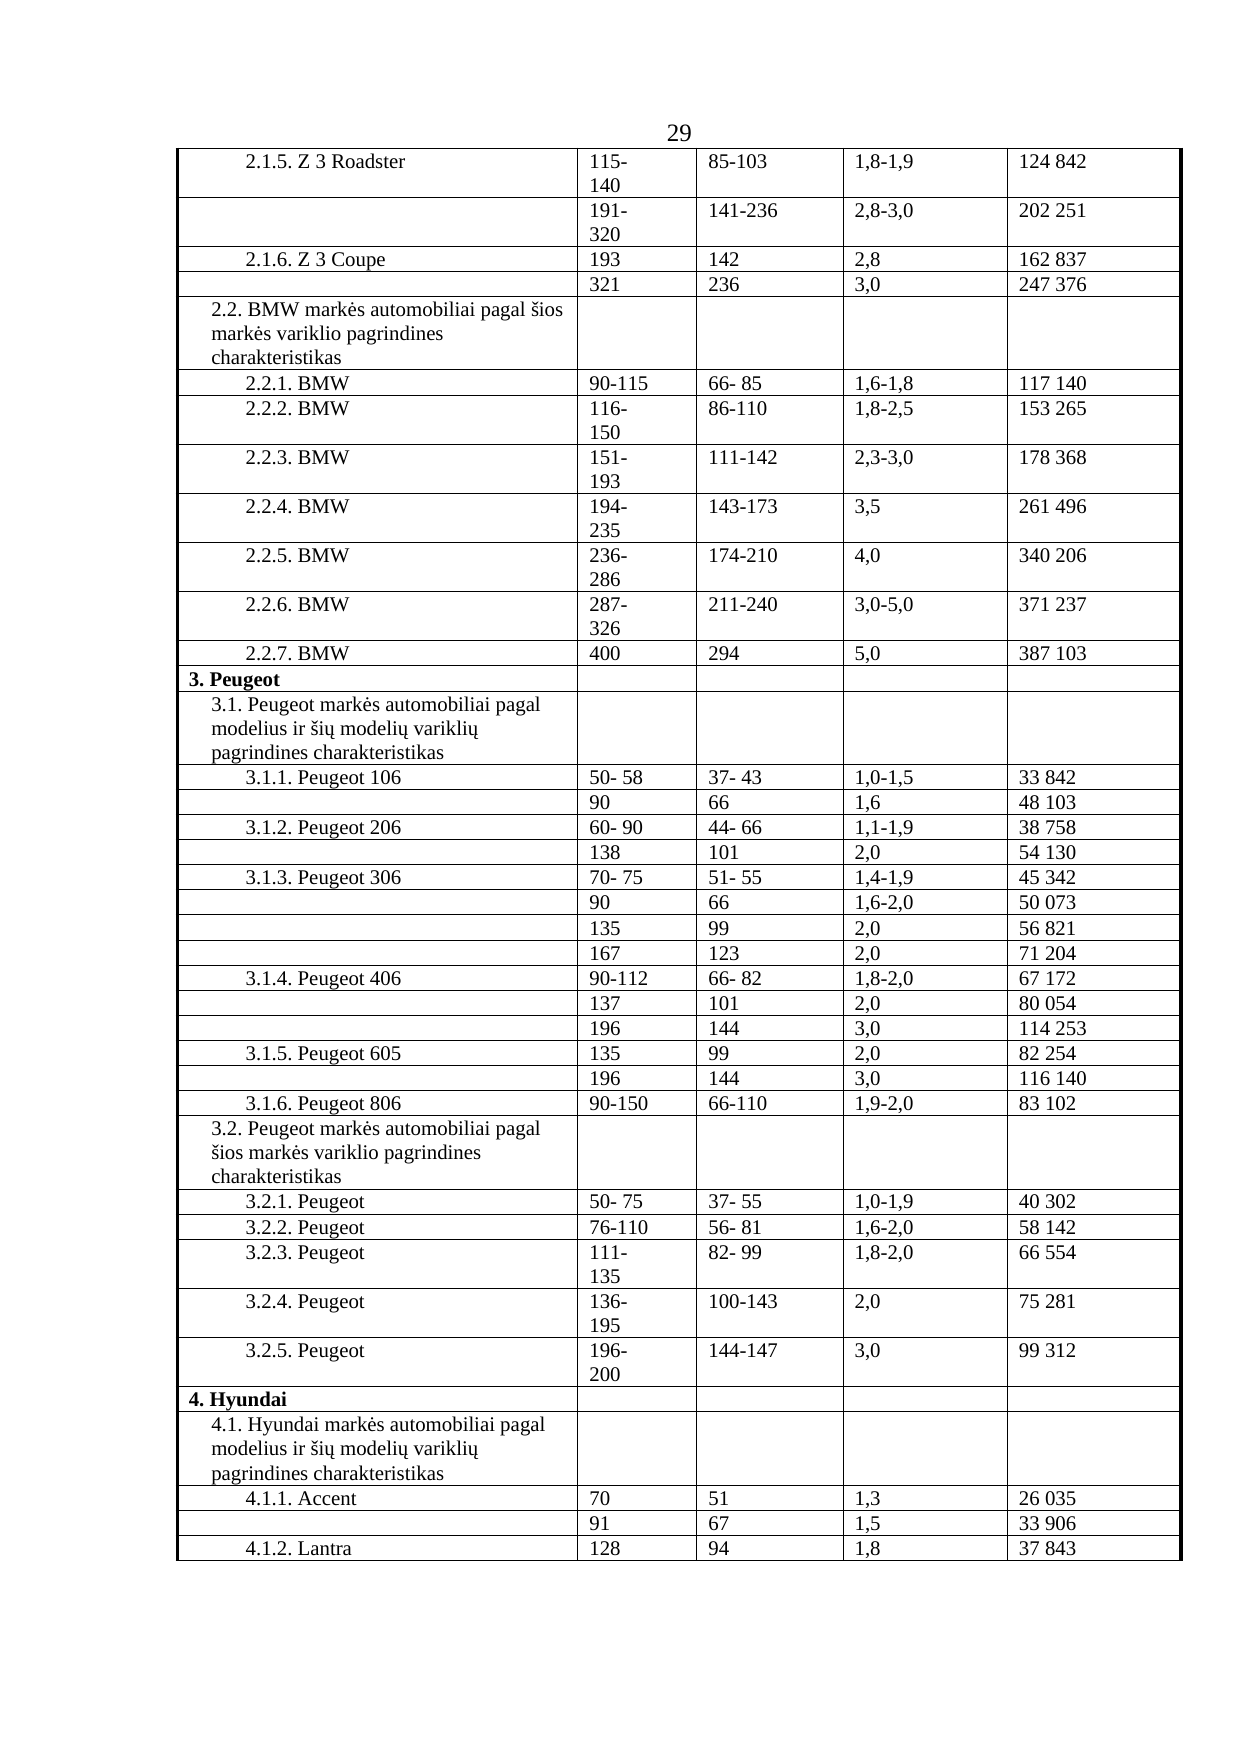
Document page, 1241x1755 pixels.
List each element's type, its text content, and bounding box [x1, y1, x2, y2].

table_cell 66 [697, 790, 843, 814]
table_cell 4. Hyundai [179, 1387, 577, 1411]
table_cell 135 [578, 915, 696, 939]
table_cell 111-142 [697, 445, 843, 493]
table_cell 111-135 [578, 1240, 696, 1288]
table_cell 1,6-1,8 [844, 370, 1007, 394]
table_cell 3.2. Peugeot markės automobiliai pagal šios markės variklio pagrindines charakteristikas [179, 1116, 577, 1188]
table_cell 144 [697, 1066, 843, 1090]
table_cell 2.2.7. BMW [179, 641, 577, 665]
table_cell 2.1.6. Z 3 Coupe [179, 247, 577, 271]
table_cell [179, 890, 577, 914]
table_cell 116-150 [578, 396, 696, 444]
table_cell 38 758 [1008, 815, 1179, 839]
table_cell 66 [697, 890, 843, 914]
table_cell 51 [697, 1486, 843, 1509]
table_cell 90-150 [578, 1091, 696, 1115]
table_cell 101 [697, 991, 843, 1015]
table_cell 54 130 [1008, 840, 1179, 864]
table_cell 123 [697, 941, 843, 964]
table_cell 2,0 [844, 1289, 1007, 1337]
table_cell 1,8-2,0 [844, 1240, 1007, 1288]
table_cell 128 [578, 1536, 696, 1560]
table_cell 2.2.3. BMW [179, 445, 577, 493]
table_cell 80 054 [1008, 991, 1179, 1015]
table_cell 2,8-3,0 [844, 198, 1007, 246]
table_cell 116 140 [1008, 1066, 1179, 1090]
table_cell 191-320 [578, 198, 696, 246]
table_cell 1,6-2,0 [844, 1215, 1007, 1239]
table_cell [179, 198, 577, 246]
table_cell 83 102 [1008, 1091, 1179, 1115]
table_cell 3,0 [844, 1066, 1007, 1090]
table_cell [697, 1116, 843, 1188]
table_cell [179, 1016, 577, 1040]
table_cell 1,8-1,9 [844, 149, 1007, 197]
table_cell [578, 666, 696, 691]
table_cell 193 [578, 247, 696, 271]
table_cell 90 [578, 890, 696, 914]
table_cell 3,0-5,0 [844, 592, 1007, 640]
table_cell 100-143 [697, 1289, 843, 1337]
table_cell [179, 790, 577, 814]
table_cell 3.1.6. Peugeot 806 [179, 1091, 577, 1115]
table_cell [1008, 692, 1179, 764]
table_cell 66- 82 [697, 966, 843, 990]
table_cell 400 [578, 641, 696, 665]
table_cell 2,0 [844, 1041, 1007, 1065]
table_cell 1,3 [844, 1486, 1007, 1509]
table_cell 26 035 [1008, 1486, 1179, 1509]
table_cell 56 821 [1008, 915, 1179, 939]
table_cell [179, 840, 577, 864]
table_cell 58 142 [1008, 1215, 1179, 1239]
table_cell 44- 66 [697, 815, 843, 839]
table_cell [578, 1387, 696, 1411]
table_cell [697, 1412, 843, 1484]
table_cell 142 [697, 247, 843, 271]
table_cell 90-112 [578, 966, 696, 990]
table_cell 294 [697, 641, 843, 665]
table_cell 196 [578, 1016, 696, 1040]
table_cell [578, 1116, 696, 1188]
table_cell [179, 1511, 577, 1535]
table_cell 67 172 [1008, 966, 1179, 990]
table_cell 194-235 [578, 494, 696, 542]
table_cell 82- 99 [697, 1240, 843, 1288]
table_cell 3.2.4. Peugeot [179, 1289, 577, 1337]
table_cell 321 [578, 272, 696, 296]
table_cell [179, 915, 577, 939]
table_cell 151-193 [578, 445, 696, 493]
table_cell 3,0 [844, 1016, 1007, 1040]
table_cell 211-240 [697, 592, 843, 640]
table_cell 3.1.3. Peugeot 306 [179, 865, 577, 889]
table_cell 153 265 [1008, 396, 1179, 444]
table_cell 5,0 [844, 641, 1007, 665]
table_cell 202 251 [1008, 198, 1179, 246]
table_cell [844, 1116, 1007, 1188]
table_cell 1,8 [844, 1536, 1007, 1560]
table_cell 3.1.4. Peugeot 406 [179, 966, 577, 990]
table_cell 1,5 [844, 1511, 1007, 1535]
table_cell 178 368 [1008, 445, 1179, 493]
table_cell 101 [697, 840, 843, 864]
table_cell [179, 991, 577, 1015]
table_cell 67 [697, 1511, 843, 1535]
table_cell 60- 90 [578, 815, 696, 839]
table_cell 2.2.1. BMW [179, 370, 577, 394]
table_cell 196-200 [578, 1338, 696, 1386]
table_cell [578, 297, 696, 369]
table_cell [844, 1387, 1007, 1411]
table_cell 3,0 [844, 1338, 1007, 1386]
table_cell 45 342 [1008, 865, 1179, 889]
table_cell 3,0 [844, 272, 1007, 296]
table_cell 1,6 [844, 790, 1007, 814]
table_cell 2.2.6. BMW [179, 592, 577, 640]
table_cell 94 [697, 1536, 843, 1560]
table_cell 4.1.2. Lantra [179, 1536, 577, 1560]
table_cell [844, 297, 1007, 369]
table_cell 56- 81 [697, 1215, 843, 1239]
table_cell 90 [578, 790, 696, 814]
table_cell [179, 941, 577, 964]
table_cell 50 073 [1008, 890, 1179, 914]
table_cell 236 [697, 272, 843, 296]
table_cell 70 [578, 1486, 696, 1509]
table_cell 50- 58 [578, 765, 696, 789]
table_cell [844, 666, 1007, 691]
table_cell 1,0-1,9 [844, 1190, 1007, 1213]
table_cell 70- 75 [578, 865, 696, 889]
table_cell 117 140 [1008, 370, 1179, 394]
table_cell 1,9-2,0 [844, 1091, 1007, 1115]
table_cell 50- 75 [578, 1190, 696, 1213]
table_cell 3.1.1. Peugeot 106 [179, 765, 577, 789]
table_cell 82 254 [1008, 1041, 1179, 1065]
table_cell 3,5 [844, 494, 1007, 542]
table_cell 2,0 [844, 915, 1007, 939]
table_cell 85-103 [697, 149, 843, 197]
table_cell [697, 1387, 843, 1411]
table_cell 114 253 [1008, 1016, 1179, 1040]
table_cell 138 [578, 840, 696, 864]
table_cell 2.1.5. Z 3 Roadster [179, 149, 577, 197]
table_cell 1,1-1,9 [844, 815, 1007, 839]
table_cell 236-286 [578, 543, 696, 591]
table_cell 37- 43 [697, 765, 843, 789]
table_cell 66 554 [1008, 1240, 1179, 1288]
table_cell [697, 692, 843, 764]
table_cell 2.2.2. BMW [179, 396, 577, 444]
table_cell 3.1.5. Peugeot 605 [179, 1041, 577, 1065]
table_cell 4.1. Hyundai markės automobiliai pagal modelius ir šių modelių variklių pagrindines charakteristikas [179, 1412, 577, 1484]
table_cell 2.2.5. BMW [179, 543, 577, 591]
table_cell 137 [578, 991, 696, 1015]
table_cell 99 [697, 915, 843, 939]
table_cell 99 [697, 1041, 843, 1065]
table_cell 2,0 [844, 941, 1007, 964]
table_cell 4,0 [844, 543, 1007, 591]
table_cell 2,0 [844, 840, 1007, 864]
table_cell 37 843 [1008, 1536, 1179, 1560]
table_cell 144-147 [697, 1338, 843, 1386]
table_cell 141-236 [697, 198, 843, 246]
table_cell 4.1.1. Accent [179, 1486, 577, 1509]
table_cell 99 312 [1008, 1338, 1179, 1386]
table_cell 48 103 [1008, 790, 1179, 814]
table_cell 2.2.4. BMW [179, 494, 577, 542]
table_cell 66- 85 [697, 370, 843, 394]
table_cell 1,8-2,5 [844, 396, 1007, 444]
table_cell 75 281 [1008, 1289, 1179, 1337]
table_cell 1,8-2,0 [844, 966, 1007, 990]
table_cell 3.2.3. Peugeot [179, 1240, 577, 1288]
table_cell 66-110 [697, 1091, 843, 1115]
table_cell [1008, 297, 1179, 369]
table_cell 37- 55 [697, 1190, 843, 1213]
table_cell 144 [697, 1016, 843, 1040]
table_cell 91 [578, 1511, 696, 1535]
table_cell 371 237 [1008, 592, 1179, 640]
table_cell 2,3-3,0 [844, 445, 1007, 493]
table_cell [697, 297, 843, 369]
table_cell 2,8 [844, 247, 1007, 271]
table_cell 261 496 [1008, 494, 1179, 542]
table_cell 174-210 [697, 543, 843, 591]
table_cell 90-115 [578, 370, 696, 394]
table_cell 33 906 [1008, 1511, 1179, 1535]
table_cell 196 [578, 1066, 696, 1090]
table_cell 135 [578, 1041, 696, 1065]
table_cell 3.1.2. Peugeot 206 [179, 815, 577, 839]
table_cell [844, 1412, 1007, 1484]
table_cell 143-173 [697, 494, 843, 542]
table_cell [844, 692, 1007, 764]
table_cell [578, 692, 696, 764]
table_cell [1008, 1116, 1179, 1188]
table_cell 3. Peugeot [179, 666, 577, 691]
table_cell 124 842 [1008, 149, 1179, 197]
table_cell 71 204 [1008, 941, 1179, 964]
table_cell 247 376 [1008, 272, 1179, 296]
table_cell 136-195 [578, 1289, 696, 1337]
table_cell [578, 1412, 696, 1484]
table_cell 2,0 [844, 991, 1007, 1015]
table_cell 3.2.1. Peugeot [179, 1190, 577, 1213]
table_cell 167 [578, 941, 696, 964]
table_cell 162 837 [1008, 247, 1179, 271]
table_cell 3.1. Peugeot markės automobiliai pagal modelius ir šių modelių variklių pagrindines charakteristikas [179, 692, 577, 764]
table_cell 287-326 [578, 592, 696, 640]
table_cell 51- 55 [697, 865, 843, 889]
table_cell 40 302 [1008, 1190, 1179, 1213]
table_cell 3.2.2. Peugeot [179, 1215, 577, 1239]
table_cell 1,0-1,5 [844, 765, 1007, 789]
table_cell [1008, 666, 1179, 691]
table_cell [179, 1066, 577, 1090]
table_cell 115-140 [578, 149, 696, 197]
table_cell 340 206 [1008, 543, 1179, 591]
table_cell 1,4-1,9 [844, 865, 1007, 889]
table_cell 387 103 [1008, 641, 1179, 665]
table_cell 3.2.5. Peugeot [179, 1338, 577, 1386]
table_cell 76-110 [578, 1215, 696, 1239]
table_cell [179, 272, 577, 296]
table_cell [697, 666, 843, 691]
table_cell 1,6-2,0 [844, 890, 1007, 914]
table_cell 2.2. BMW markės automobiliai pagal šios markės variklio pagrindines charakteristikas [179, 297, 577, 369]
table_cell [1008, 1387, 1179, 1411]
table_cell 33 842 [1008, 765, 1179, 789]
table_cell [1008, 1412, 1179, 1484]
table_cell 86-110 [697, 396, 843, 444]
